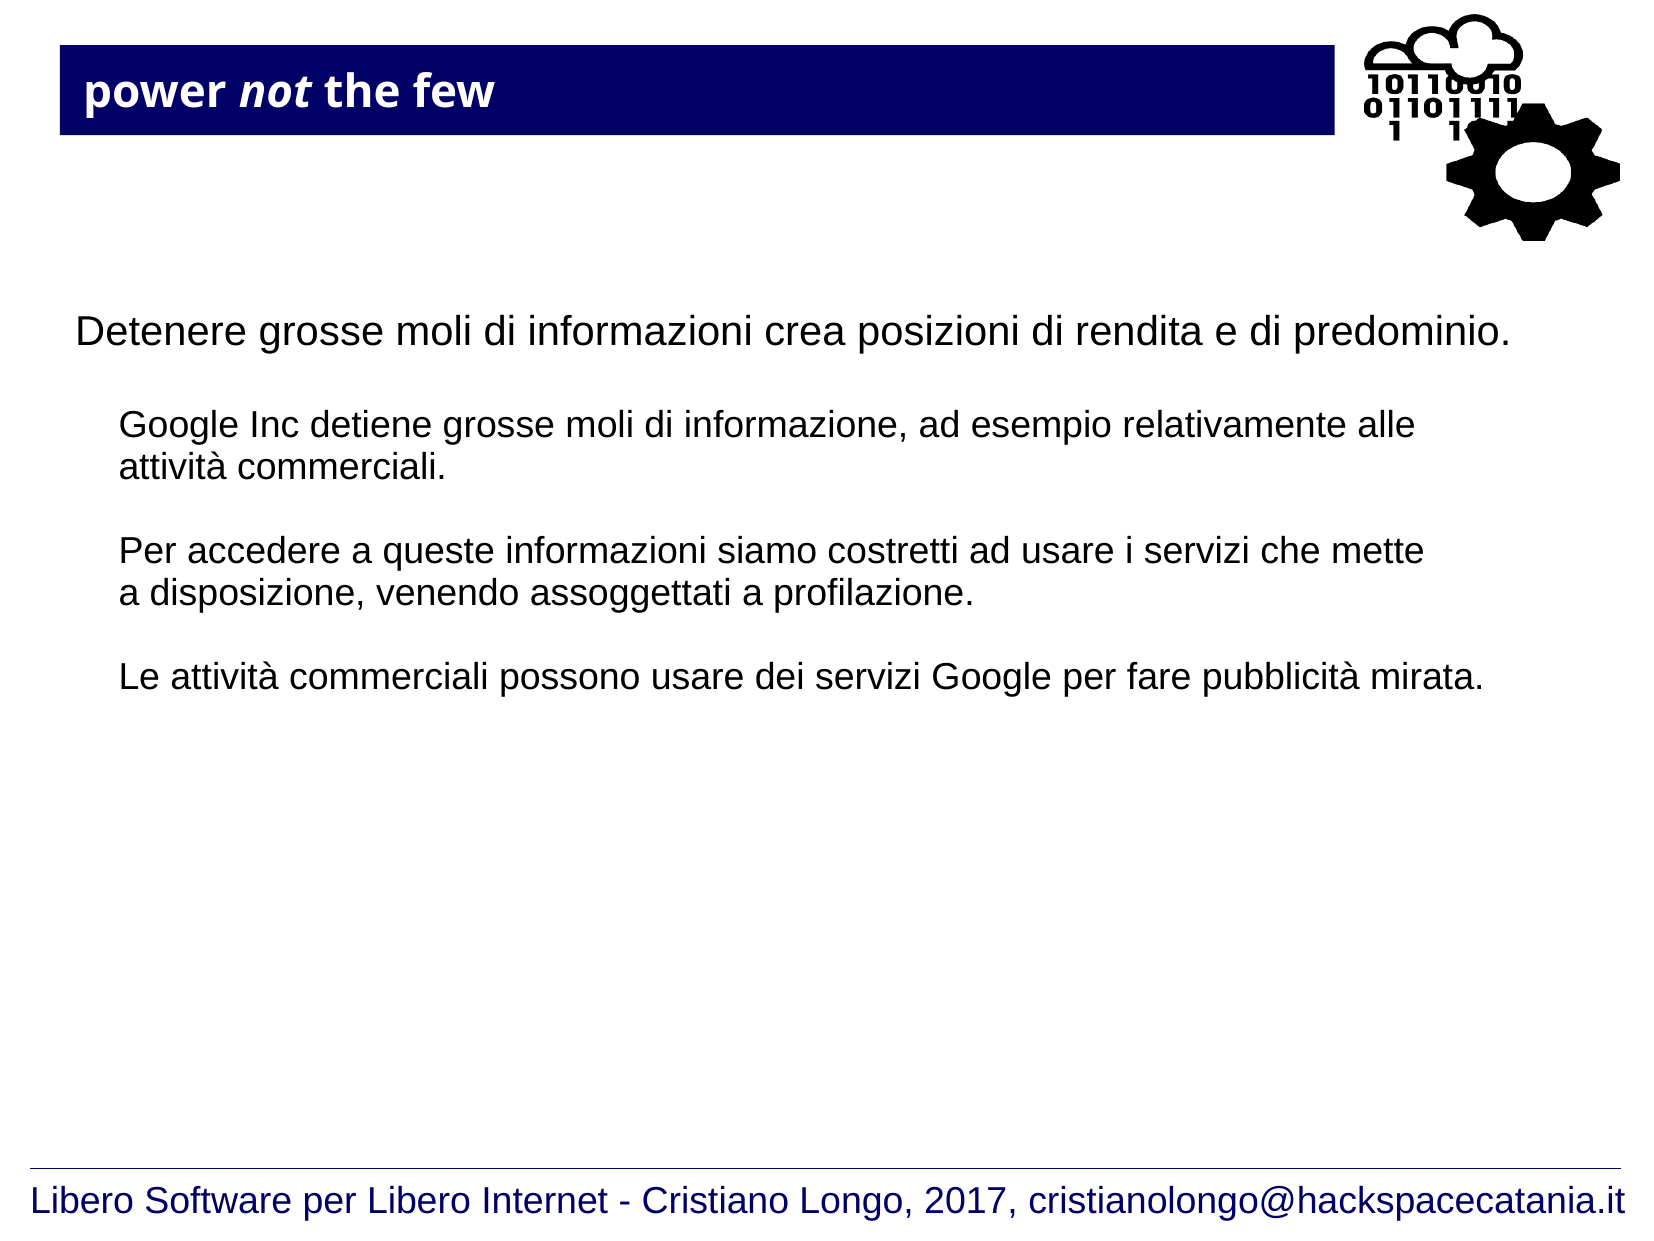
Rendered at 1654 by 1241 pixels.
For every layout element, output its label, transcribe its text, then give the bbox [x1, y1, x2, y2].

text_box Google Inc detiene grosse moli di informazione, ad esempio relativamente alle attività commerciali. Per accedere a queste informazioni siamo costretti ad usare i servizi che mette a disposizione, venendo assoggettati a profilazione. Le attività commerciali possono usare dei servizi Google per fare pubblicità mirata. [103, 396, 1501, 706]
text_box Libero Software per Libero Internet - Cristiano Longo, 2017, cristianolongo@hackspacecatania.it [15, 1168, 1653, 1241]
list power not the few [59, 45, 1335, 136]
text_box Detenere grosse moli di informazioni crea posizioni di rendita e di predominio. [60, 300, 1546, 402]
picture [1364, 14, 1620, 241]
